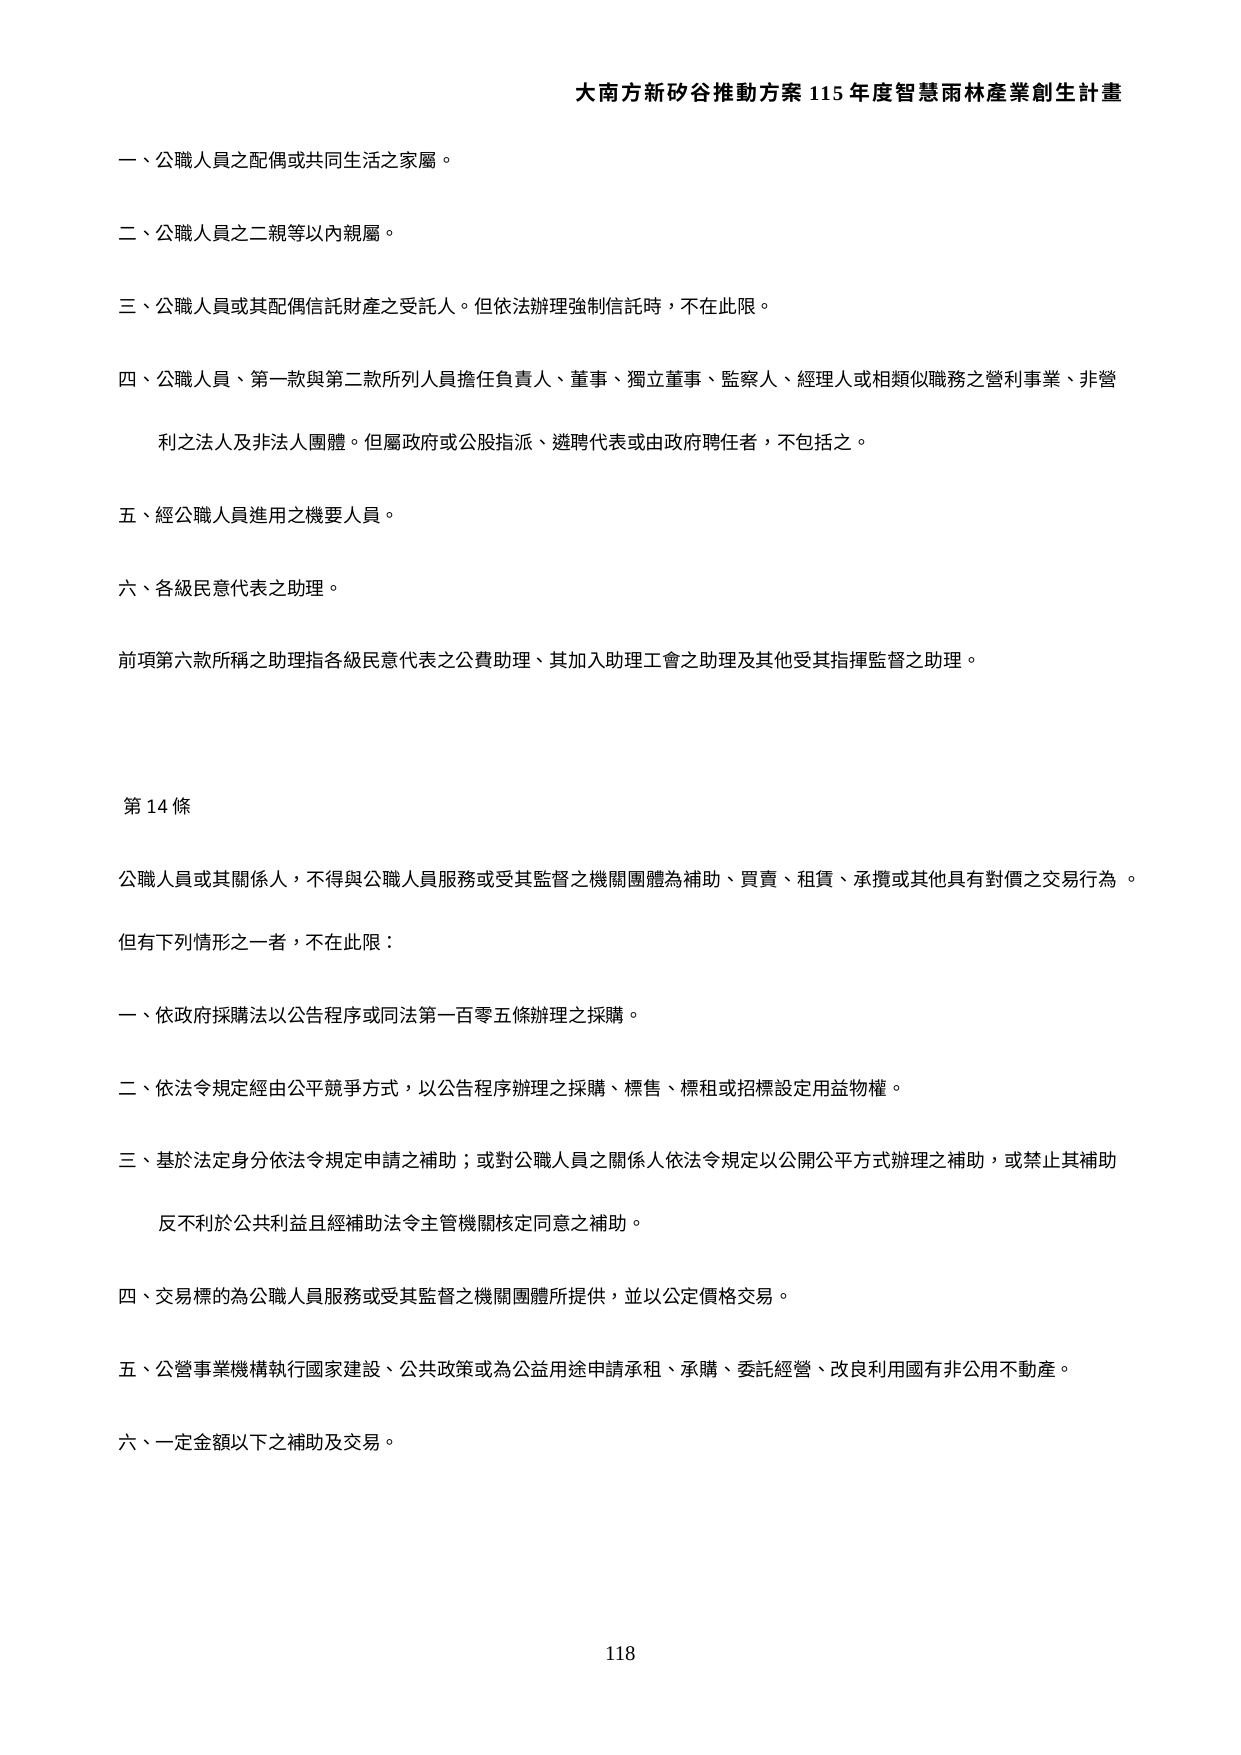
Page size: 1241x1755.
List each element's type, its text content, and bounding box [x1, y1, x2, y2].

text 一、依政府採購法以公告程序或同法第一百零五條辦理之採購。 [118, 972, 1122, 1035]
text 四、交易標的為公職人員服務或受其監督之機關團體所提供，並以公定價格交易。 [118, 1253, 1122, 1316]
text 六、一定金額以下之補助及交易。 [118, 1399, 1122, 1462]
text 三、基於法定身分依法令規定申請之補助；或對公職人員之關係人依法令規定以公開公平方式辦理之補助，或禁止其補助反不利於公共利益且經補助法令主管機關核定同意之補助。 [118, 1118, 1122, 1243]
text 三、公職人員或其配偶信託財產之受託人。但依法辦理強制信託時，不在此限。 [118, 264, 1122, 326]
text 六、各級民意代表之助理。 [118, 545, 1122, 608]
text 五、公營事業機構執行國家建設、公共政策或為公益用途申請承租、承購、委託經營、改良利用國有非公用不動產。 [118, 1326, 1122, 1389]
text 五、經公職人員進用之機要人員。 [118, 472, 1122, 535]
text 前項第六款所稱之助理指各級民意代表之公費助理、其加入助理工會之助理及其他受其指揮監督之助理。 [118, 618, 1122, 681]
text 四、公職人員、第一款與第二款所列人員擔任負責人、董事、獨立董事、監察人、經理人或相類似職務之營利事業、非營利之法人及非法人團體。但屬政府或公股指派、遴聘代表或由政府聘任者，不包括之。 [118, 337, 1122, 462]
text 第14條 [44, 764, 1216, 826]
text 二、依法令規定經由公平競爭方式，以公告程序辦理之採購、標售、標租或招標設定用益物權。 [118, 1045, 1122, 1108]
text 公職人員或其關係人，不得與公職人員服務或受其監督之機關團體為補助、買賣、租賃、承攬或其他具有對價之交易行為。但有下列情形之一者，不在此限： [118, 837, 1122, 962]
text 二、公職人員之二親等以內親屬。 [118, 191, 1122, 253]
text 一、公職人員之配偶或共同生活之家屬。 [118, 118, 1122, 181]
